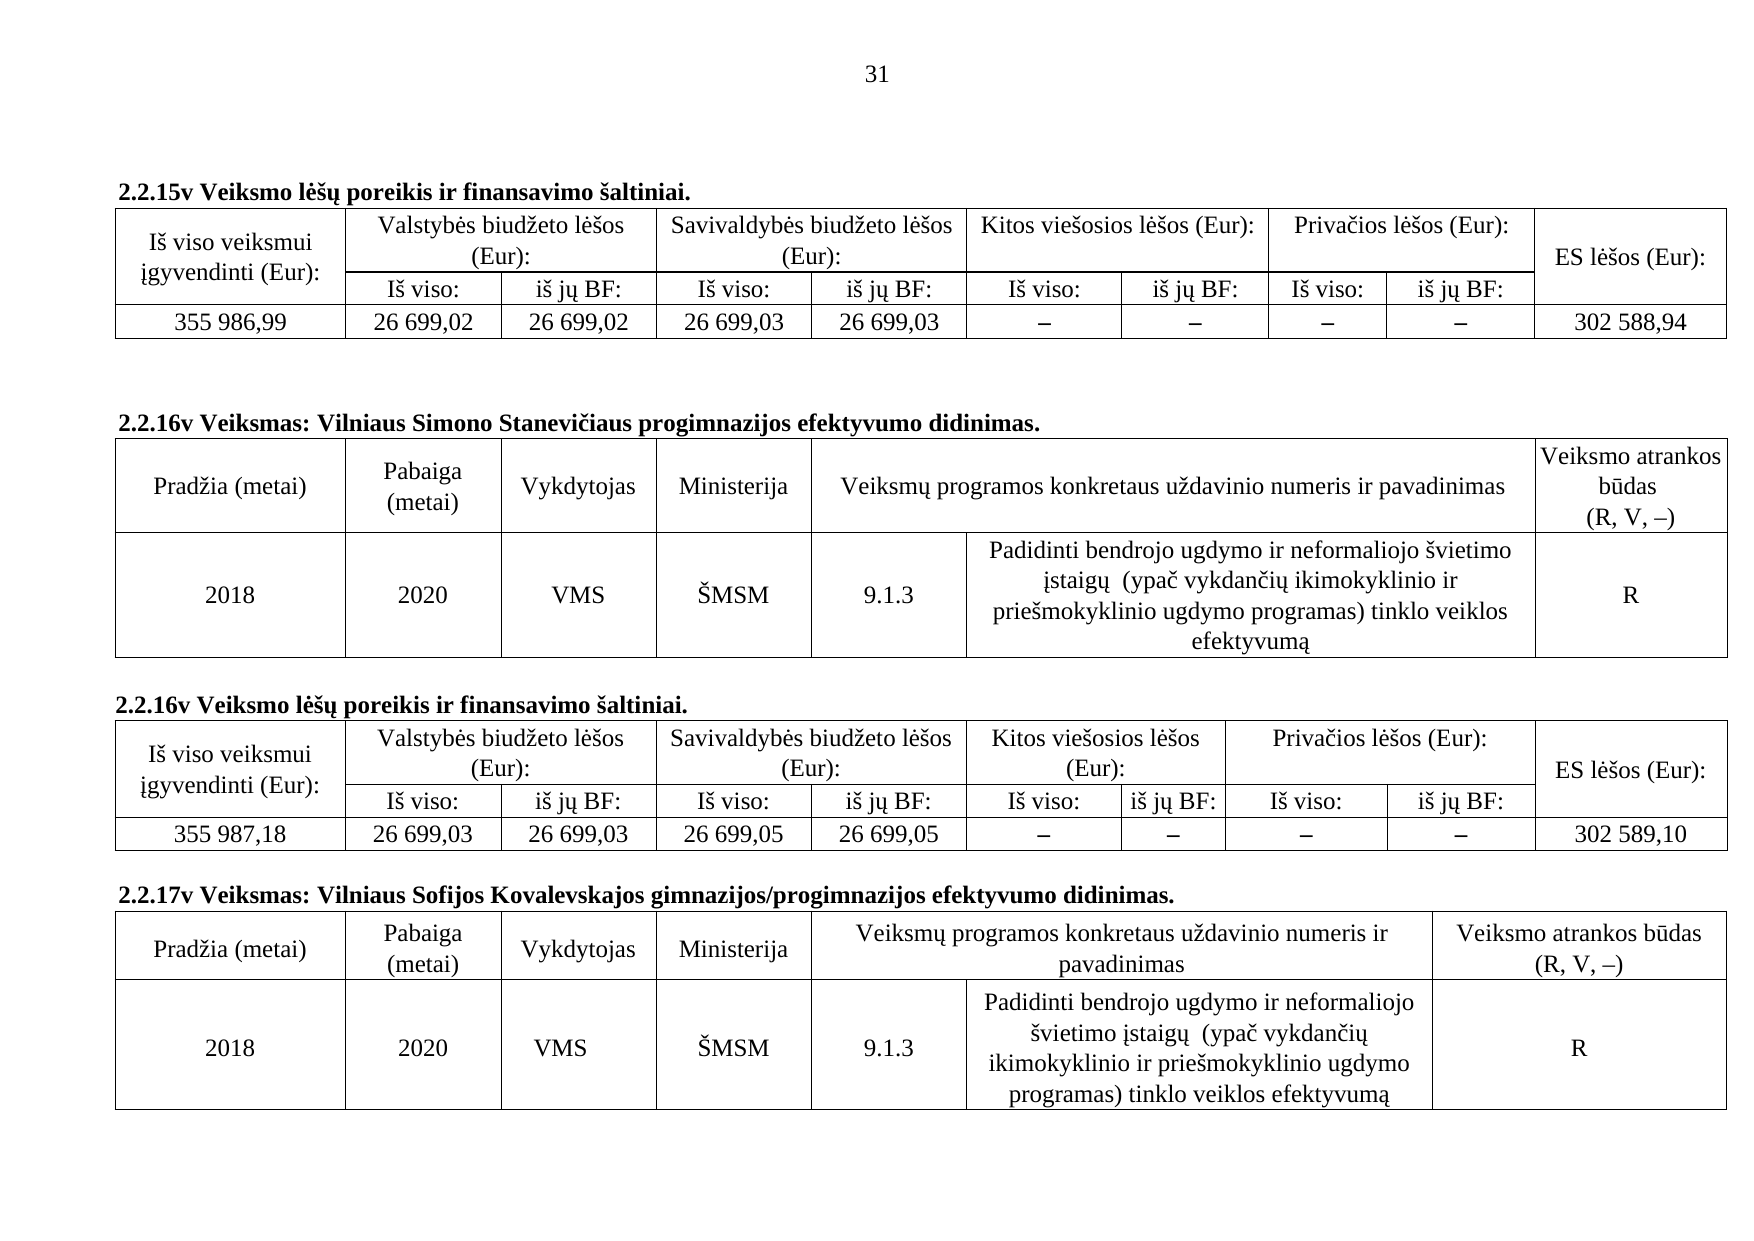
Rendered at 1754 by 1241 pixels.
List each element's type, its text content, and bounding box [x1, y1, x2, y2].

table_cell R [1433, 980, 1726, 1109]
table_cell iš jų BF: [812, 785, 966, 817]
table_header Pabaiga (metai) [346, 439, 501, 532]
table_header ES lėšos (Eur): [1535, 209, 1726, 304]
table_header Ministerija [657, 912, 811, 979]
table_cell iš jų BF: [812, 273, 966, 304]
table_cell 26 699,02 [502, 305, 656, 337]
table_cell Iš viso: [657, 785, 811, 817]
table_cell – [1226, 818, 1387, 850]
table_cell iš jų BF: [1388, 785, 1535, 817]
table_header Kitos viešosios lėšos (Eur): [967, 209, 1268, 271]
table_header Pradžia (metai) [116, 912, 345, 979]
table_cell iš jų BF: [1387, 273, 1534, 304]
table_header Veiksmo atrankos būdas (R, V, –) [1536, 439, 1727, 532]
table_cell 302 589,10 [1536, 818, 1727, 850]
table_cell VMS [502, 980, 656, 1109]
table_cell 2020 [346, 980, 501, 1109]
text 2.2.15v Veiksmo lėšų poreikis ir finansavimo šaltiniai. [118, 177, 1636, 206]
table_cell Kitos viešosios lėšos (Eur): [967, 721, 1225, 784]
table_header Iš viso veiksmui įgyvendinti (Eur): [116, 209, 345, 304]
table_cell Iš viso: [967, 273, 1121, 304]
table_cell 26 699,03 [657, 305, 811, 337]
table_cell 2020 [346, 533, 501, 657]
table_cell Iš viso: [657, 273, 811, 304]
table_cell 302 588,94 [1535, 305, 1726, 337]
table_cell Iš viso: [967, 785, 1121, 817]
table_cell 26 699,03 [346, 818, 501, 850]
table_cell iš jų BF: [502, 273, 656, 304]
table_cell 26 699,03 [812, 305, 966, 337]
table_cell Iš viso: [1269, 273, 1386, 304]
table_header Ministerija [657, 439, 811, 532]
text 2.2.17v Veiksmas: Vilniaus Sofijos Kovalevskajos gimnazijos/progimnazijos efektyvumo didinimas. [118, 880, 1636, 908]
table_cell VMS [502, 533, 656, 657]
table_cell – [1122, 305, 1268, 337]
table_cell Valstybės biudžeto lėšos (Eur): [346, 721, 656, 784]
table_cell 26 699,03 [502, 818, 656, 850]
table_cell 26 699,05 [812, 818, 966, 850]
table_header Veiksmų programos konkretaus uždavinio numeris ir pavadinimas [812, 439, 1535, 532]
table_cell Iš viso veiksmui įgyvendinti (Eur): [116, 721, 345, 817]
table_cell 2018 [116, 533, 345, 657]
table_header Pabaiga (metai) [346, 912, 501, 979]
table_header Veiksmų programos konkretaus uždavinio numeris ir pavadinimas [812, 912, 1432, 979]
text 2.2.16v Veiksmas: Vilniaus Simono Stanevičiaus progimnazijos efektyvumo didinimas. [118, 408, 1636, 436]
table_cell Savivaldybės biudžeto lėšos (Eur): [657, 721, 966, 784]
table_cell Privačios lėšos (Eur): [1226, 721, 1535, 784]
table_cell iš jų BF: [1122, 785, 1225, 817]
table_cell 9.1.3 [812, 980, 966, 1109]
table_cell 355 987,18 [116, 818, 345, 850]
table_cell 26 699,02 [346, 305, 501, 337]
table_cell – [1269, 305, 1386, 337]
table_cell 9.1.3 [812, 533, 966, 657]
table_cell Padidinti bendrojo ugdymo ir neformaliojo švietimo įstaigų (ypač vykdančių ikimokyklinio ir priešmokyklinio ugdymo programas) tinklo veiklos efektyvumą [967, 980, 1432, 1109]
table_cell – [1388, 818, 1535, 850]
table_cell ES lėšos (Eur): [1536, 721, 1727, 817]
table_cell – [1387, 305, 1534, 337]
table_header Pradžia (metai) [116, 439, 345, 532]
table_cell 2.2.16v Veiksmo lėšų poreikis ir finansavimo šaltiniai. [115, 658, 1727, 720]
table_cell ŠMSM [657, 533, 811, 657]
table_cell 26 699,05 [657, 818, 811, 850]
table_cell 2018 [116, 980, 345, 1109]
table_cell Iš viso: [346, 273, 501, 304]
table_header Veiksmo atrankos būdas (R, V, –) [1433, 912, 1726, 979]
table_header Privačios lėšos (Eur): [1269, 209, 1534, 271]
table_header Vykdytojas [502, 912, 656, 979]
table_cell iš jų BF: [1122, 273, 1268, 304]
table_header Vykdytojas [502, 439, 656, 532]
table_cell iš jų BF: [502, 785, 656, 817]
table_header Savivaldybės biudžeto lėšos (Eur): [657, 209, 966, 271]
table_cell – [1122, 818, 1225, 850]
table_cell Iš viso: [1226, 785, 1387, 817]
table_cell – [967, 305, 1121, 337]
table_cell 355 986,99 [116, 305, 345, 337]
table_cell Padidinti bendrojo ugdymo ir neformaliojo švietimo įstaigų (ypač vykdančių ikimokyklinio ir priešmokyklinio ugdymo programas) tinklo veiklos efektyvumą [967, 533, 1535, 657]
table_cell ŠMSM [657, 980, 811, 1109]
table_cell R [1536, 533, 1727, 657]
table_cell – [967, 818, 1121, 850]
table_header Valstybės biudžeto lėšos (Eur): [346, 209, 656, 271]
table_cell Iš viso: [346, 785, 501, 817]
